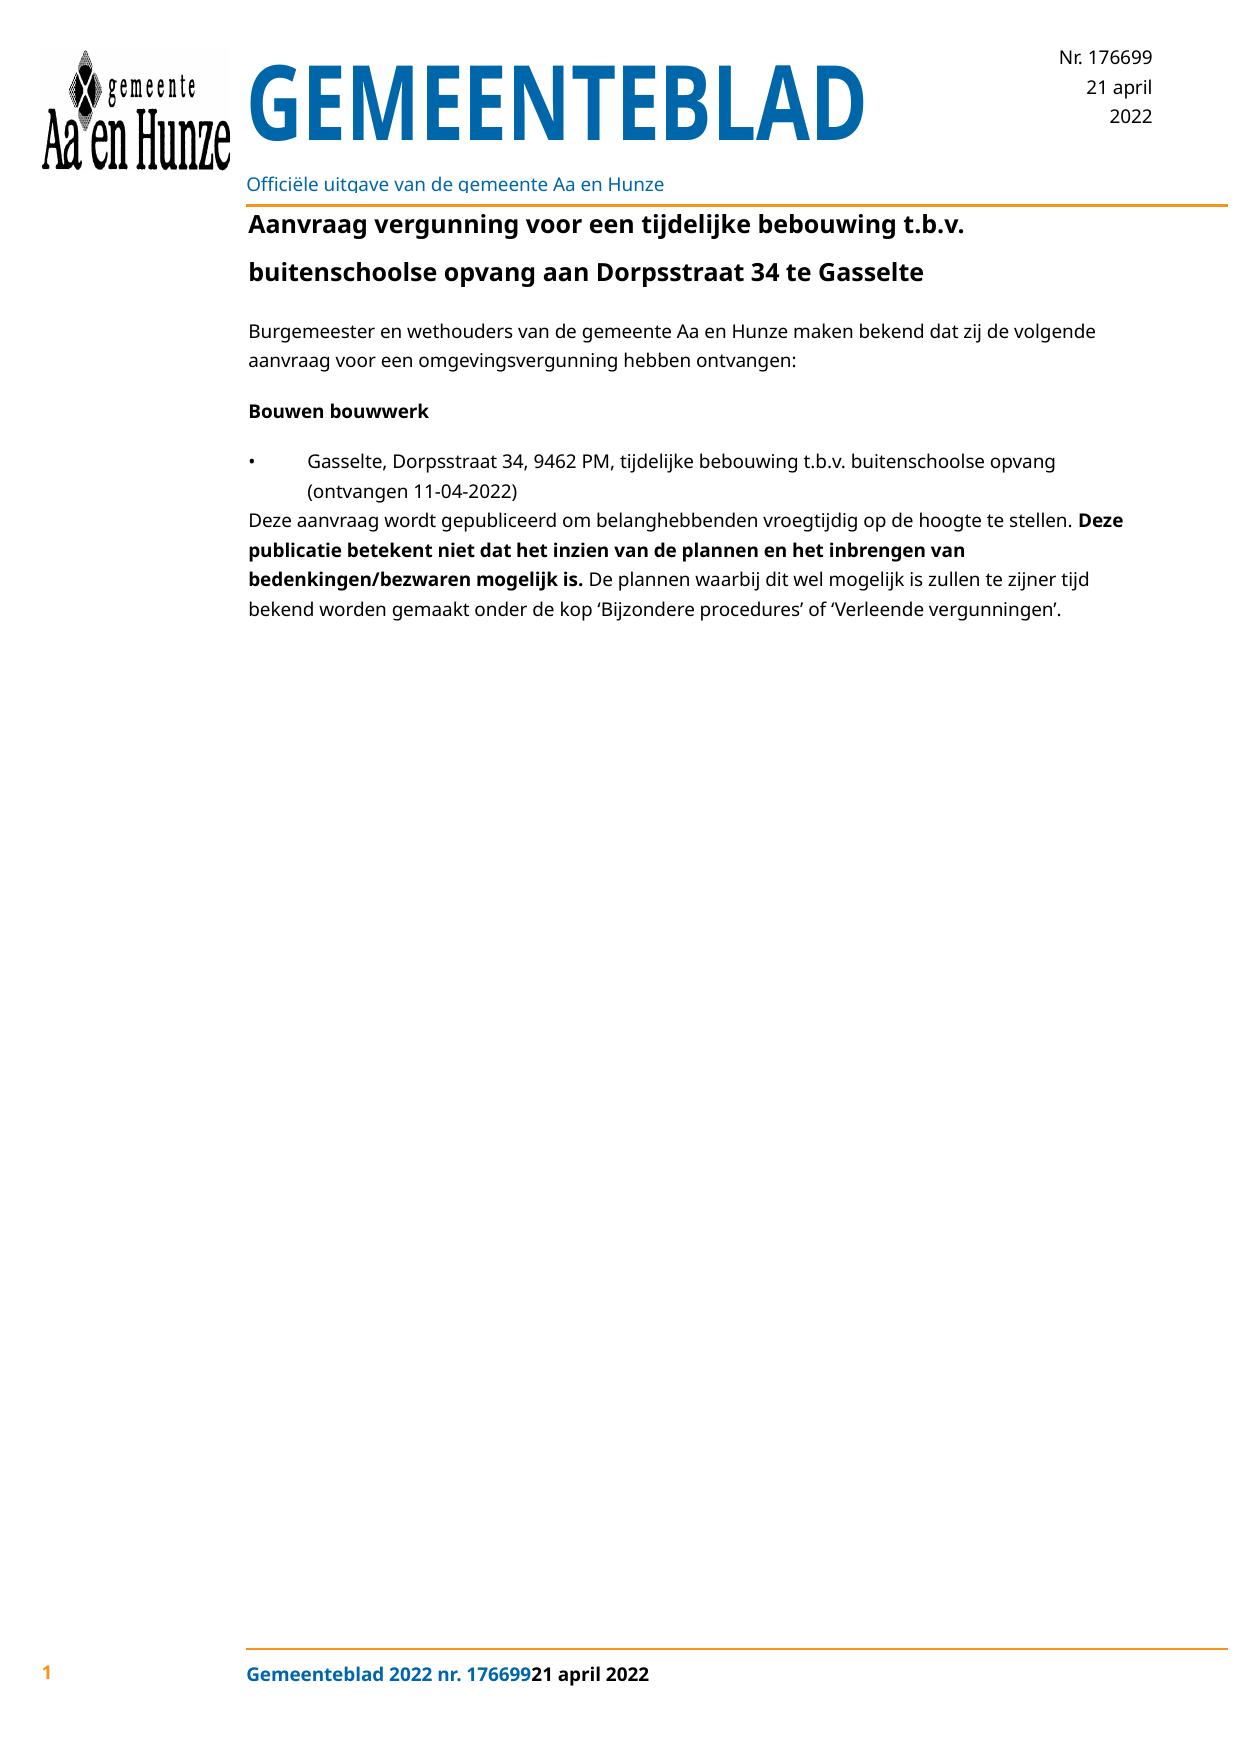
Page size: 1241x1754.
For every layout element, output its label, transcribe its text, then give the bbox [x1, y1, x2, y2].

list Gasselte, Dorpsstraat 34, 9462 PM, tijdelijke bebouwing t.b.v. buitenschoolse opvang (ontvangen 11-04-2022) [248, 448, 1152, 504]
text Bouwen bouwwerk [248, 398, 1152, 424]
text Deze aanvraag wordt gepubliceerd om belanghebbenden vroegtijdig op de hoogte te stellen. Deze publicatie betekent niet dat het inzien van de plannen en het inbrengen van bedenkingen/bezwaren mogelijk is. De plannen waarbij dit wel mogelijk is zullen te zijner tijd bekend worden gemaakt onder de kop ‘Bijzondere procedures’ of ‘Verleende vergunningen’. [248, 507, 1152, 622]
text Aanvraag vergunning voor een tijdelijke bebouwing t.b.v. buitenschoolse opvang aan Dorpsstraat 34 te Gasselte [248, 207, 1152, 288]
text Burgemeester en wethouders van de gemeente Aa en Hunze maken bekend dat zij de volgende aanvraag voor een omgevingsvergunning hebben ontvangen: [248, 318, 1152, 373]
picture [41, 47, 231, 172]
